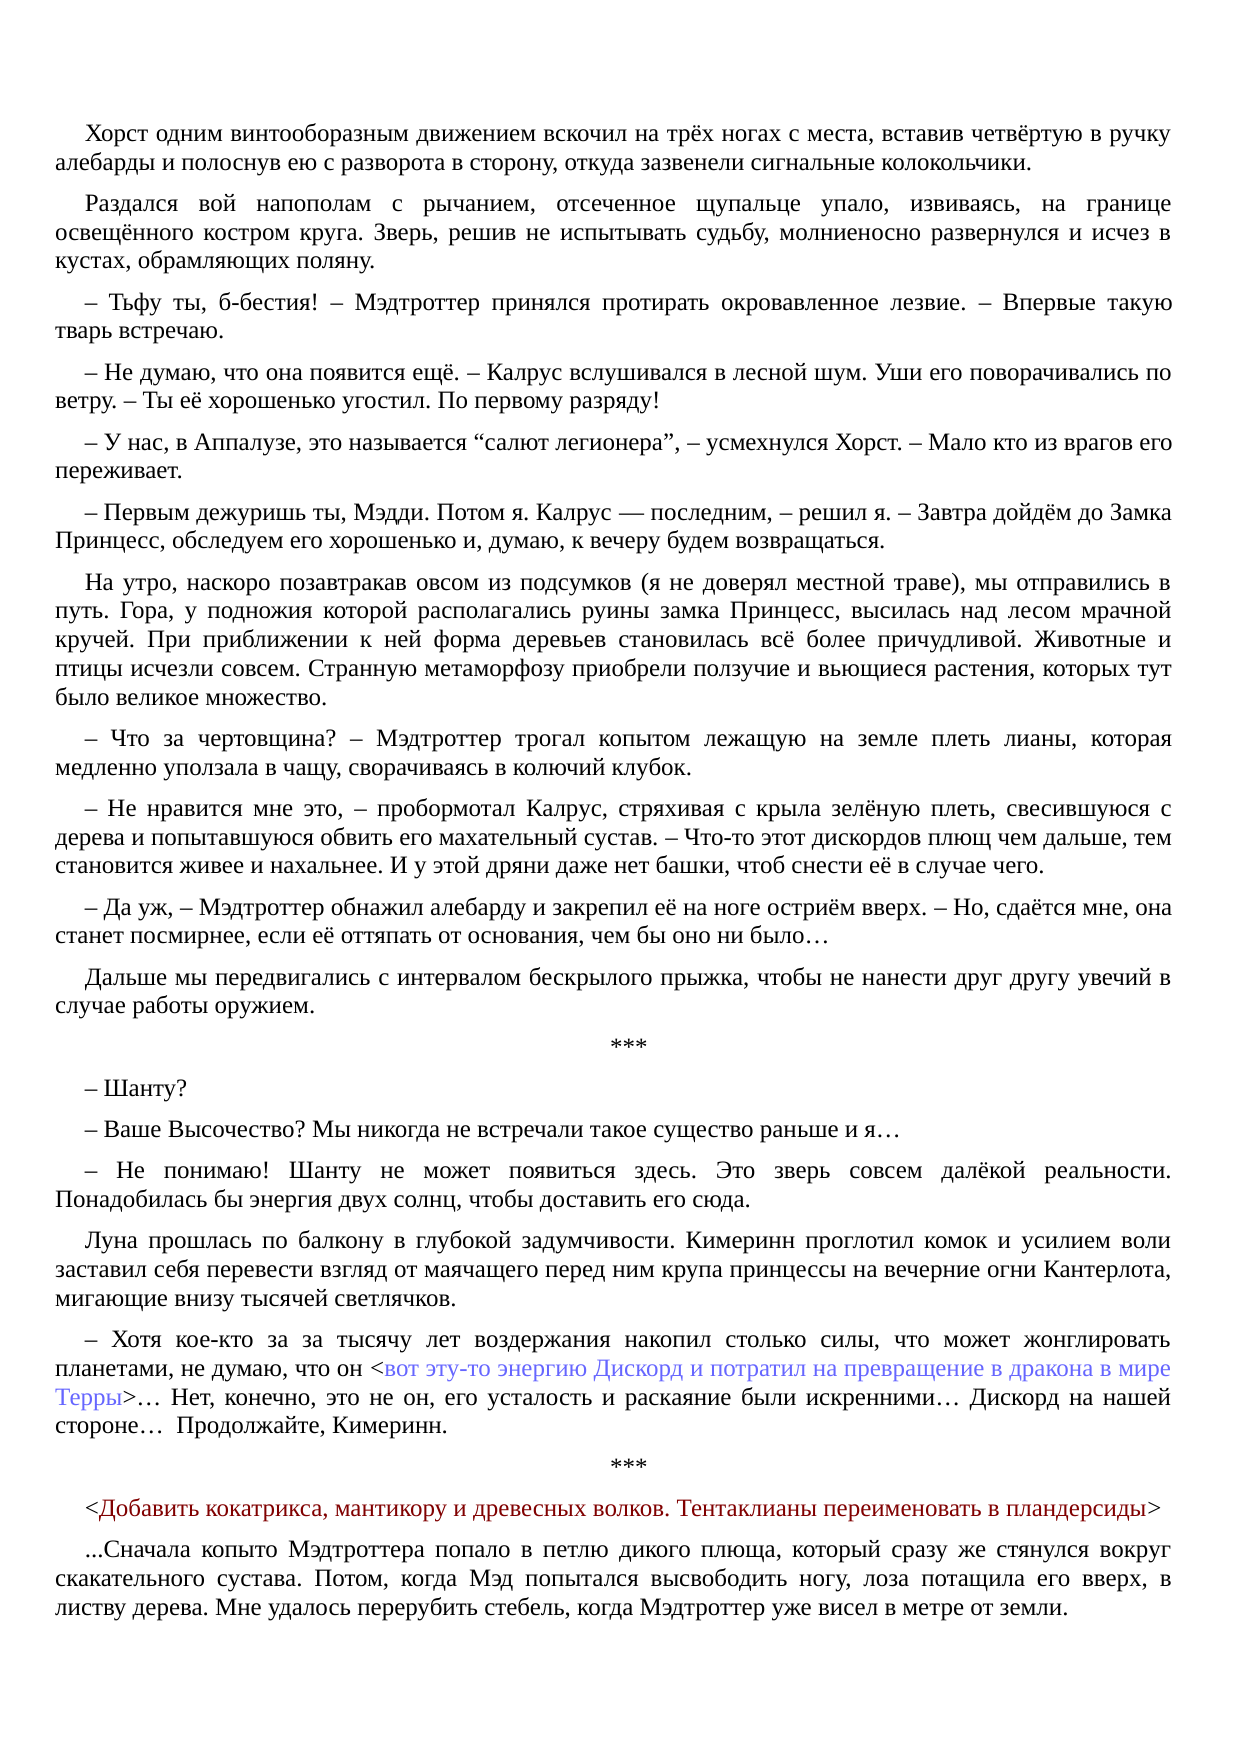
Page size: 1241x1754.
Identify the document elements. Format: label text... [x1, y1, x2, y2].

text Раздался вой напополам с рычанием, отсеченное щупальце упало, извиваясь, на границе освещённого костром круга. Зверь, решив не испытывать судьбу, молниеносно развернулся и исчез в кустах, обрамляющих поляну. [55, 188, 1172, 274]
text – Не нравится мне это, – пробормотал Калрус, стряхивая с крыла зелёную плеть, свесившуюся с дерева и попытавшуюся обвить его махательный сустав. – Что-то этот дискордов плющ чем дальше, тем становится живее и нахальнее. И у этой дряни даже нет башки, чтоб снести её в случае чего. [55, 793, 1172, 879]
text – Первым дежуришь ты, Мэдди. Потом я. Калрус — последним, – решил я. – Завтра дойдём до Замка Принцесс, обследуем его хорошенько и, думаю, к вечеру будем возвращаться. [55, 497, 1172, 554]
text Дальше мы передвигались с интервалом бескрылого прыжка, чтобы не нанести друг другу увечий в случае работы оружием. [55, 962, 1172, 1019]
text – Не понимаю! Шанту не может появиться здесь. Это зверь совсем далёкой реальности. Понадобилась бы энергия двух солнц, чтобы доставить его сюда. [55, 1156, 1172, 1213]
text *** [55, 1452, 1172, 1481]
text – Тьфу ты, б-бестия! – Мэдтроттер принялся протирать окровавленное лезвие. – Впервые такую тварь встречаю. [55, 287, 1172, 344]
text *** [55, 1032, 1172, 1061]
text – Ваше Высочество? Мы никогда не встречали такое существо раньше и я… [55, 1114, 1172, 1143]
text Хорст одним винтооборазным движением вскочил на трёх ногах с места, вставив четвёртую в ручку алебарды и полоснув ею с разворота в сторону, откуда зазвенели сигнальные колокольчики. [55, 118, 1172, 176]
text ...Сначала копыто Мэдтроттера попало в петлю дикого плюща, который сразу же стянулся вокруг скакательного сустава. Потом, когда Мэд попытался высвободить ногу, лоза потащила его вверх, в листву дерева. Мне удалось перерубить стебель, когда Мэдтроттер уже висел в метре от земли. [55, 1534, 1172, 1621]
text Луна прошлась по балкону в глубокой задумчивости. Кимеринн проглотил комок и усилием воли заставил себя перевести взгляд от маячащего перед ним крупа принцессы на вечерние огни Кантерлота, мигающие внизу тысячей светлячков. [55, 1226, 1172, 1312]
text На утро, наскоро позавтракав овсом из подсумков (я не доверял местной траве), мы отправились в путь. Гора, у подножия которой располагались руины замка Принцесс, высилась над лесом мрачной кручей. При приближении к ней форма деревьев становилась всё более причудливой. Животные и птицы исчезли совсем. Странную метаморфозу приобрели ползучие и вьющиеся растения, которых тут было великое множество. [55, 567, 1172, 711]
text – Что за чертовщина? – Мэдтроттер трогал копытом лежащую на земле плеть лианы, которая медленно уползала в чащу, сворачиваясь в колючий клубок. [55, 723, 1172, 781]
text – Не думаю, что она появится ещё. – Калрус вслушивался в лесной шум. Уши его поворачивались по ветру. – Ты её хорошенько угостил. По первому разряду! [55, 357, 1172, 414]
text – Шанту? [55, 1073, 1172, 1102]
text – Хотя кое-кто за за тысячу лет воздержания накопил столько силы, что может жонглировать планетами, не думаю, что он <вот эту-то энергию Дискорд и потратил на превращение в дракона в мире Терры>… Нет, конечно, это не он, его усталость и раскаяние были искренними… Дискорд на нашей стороне… Продолжайте, Кимеринн. [55, 1324, 1172, 1439]
text – Да уж, – Мэдтроттер обнажил алебарду и закрепил её на ноге остриём вверх. – Но, сдаётся мне, она станет посмирнее, если её оттяпать от основания, чем бы оно ни было… [55, 892, 1172, 949]
text – У нас, в Аппалузе, это называется “салют легионера”, – усмехнулся Хорст. – Мало кто из врагов его переживает. [55, 427, 1172, 484]
text <Добавить кокатрикса, мантикору и древесных волков. Тентаклианы переименовать в пландерсиды> [55, 1493, 1172, 1522]
